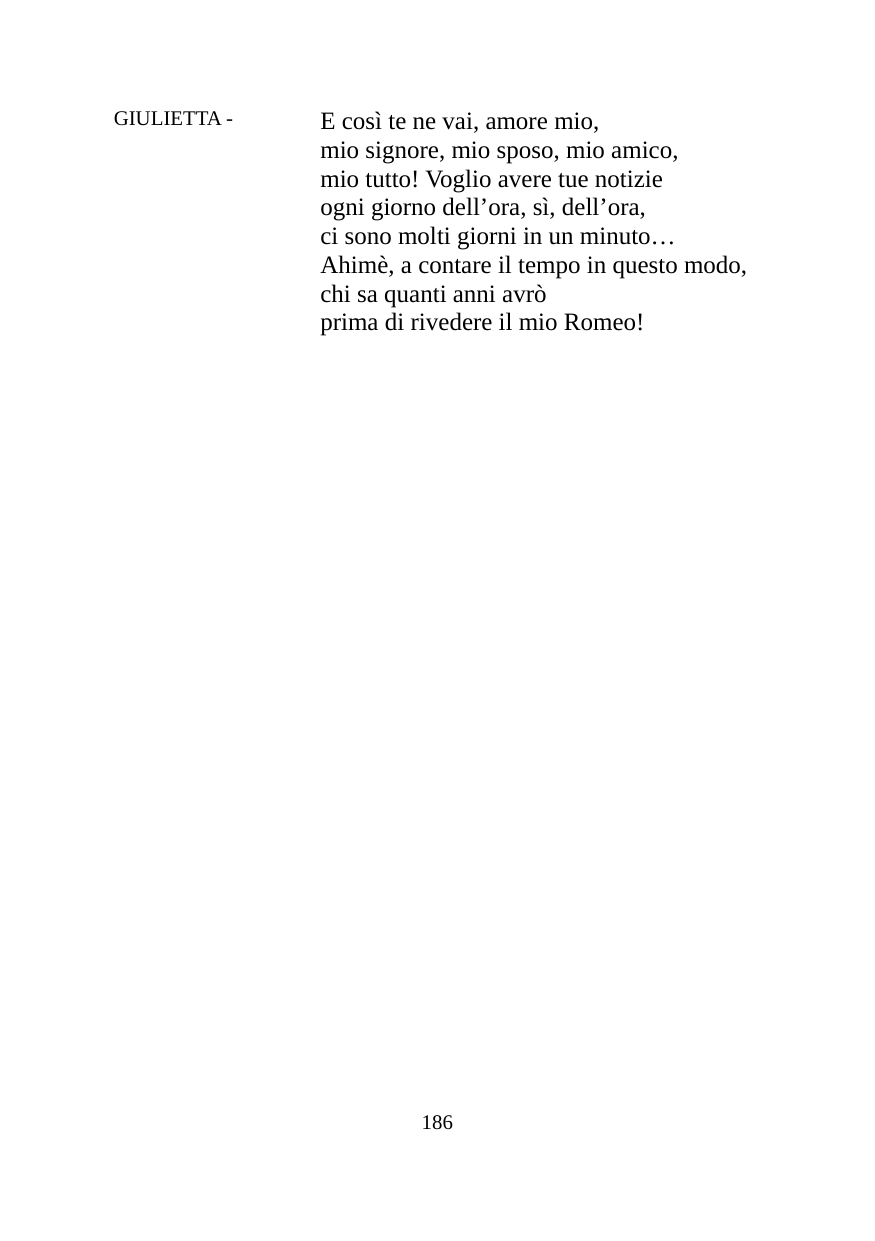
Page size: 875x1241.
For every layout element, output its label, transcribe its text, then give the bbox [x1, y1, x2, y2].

table_cell E così te ne vai, amore mio, mio signore, mio sposo, mio amico, mio tutto! Voglio avere tue notizie ogni giorno dell’ora, sì, dell’ora, ci sono molti giorni in un minuto… Ahimè, a contare il tempo in questo modo, chi sa quanti anni avrò prima di rivedere il mio Romeo! [313, 106, 768, 365]
table_cell GIULIETTA - [106, 106, 313, 365]
